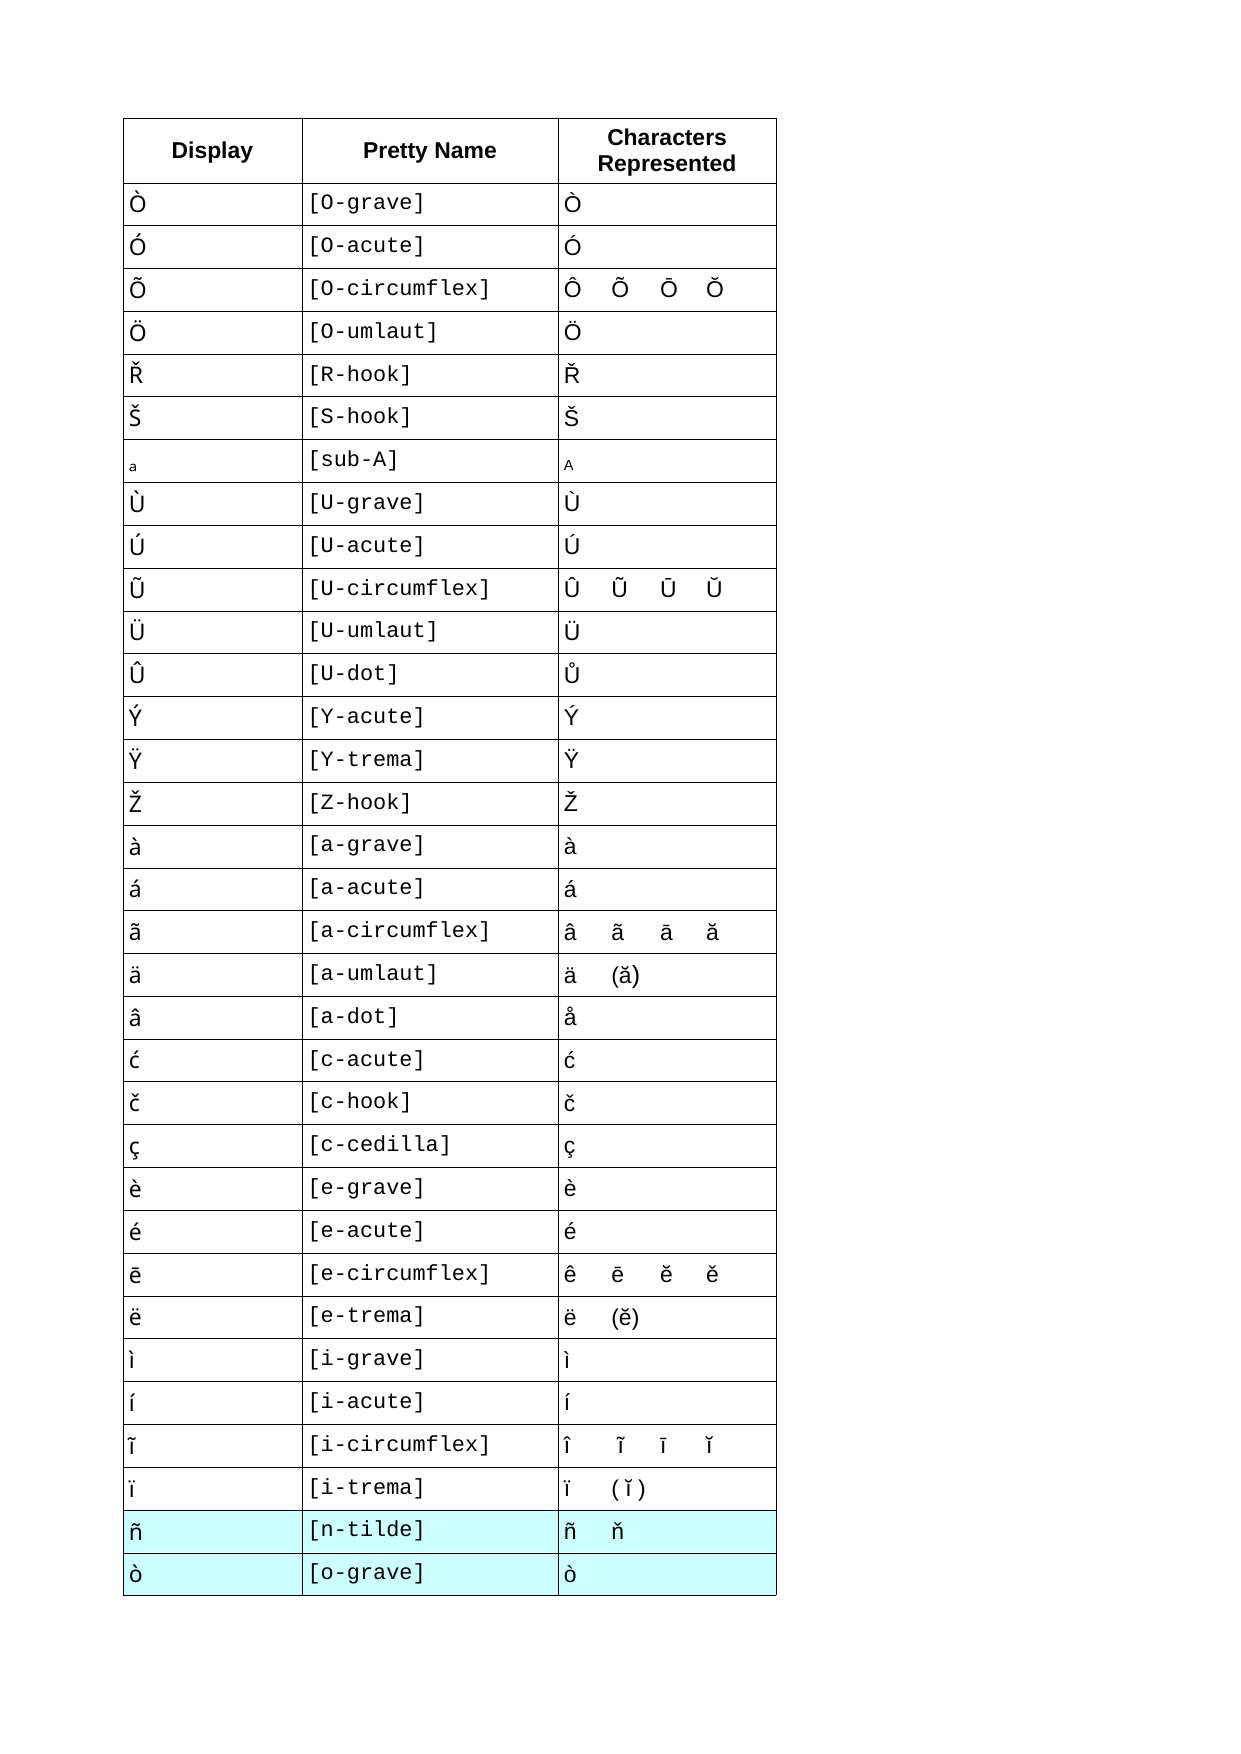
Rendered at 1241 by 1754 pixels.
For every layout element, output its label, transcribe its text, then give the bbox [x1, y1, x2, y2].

table_cell [e-trema] [303, 1297, 558, 1338]
table_cell [o-grave] [303, 1554, 558, 1595]
table_header Pretty Name [303, 119, 558, 182]
table_cell Ý [559, 697, 776, 739]
table_cell ì [559, 1339, 776, 1381]
table_cell [S-hook] [303, 397, 558, 439]
table_cell Ô Õ Ō Ŏ [559, 269, 776, 311]
table_cell ì [124, 1339, 302, 1381]
table_cell é [124, 1211, 302, 1253]
table_cell ē [124, 1254, 302, 1296]
table_cell Š [559, 397, 776, 439]
table_cell [U-circumflex] [303, 569, 558, 611]
table_cell ₐ [124, 440, 302, 482]
table_cell Ò [124, 184, 302, 225]
table_cell Ó [559, 226, 776, 268]
table_cell Š [124, 397, 302, 439]
table_cell [R-hook] [303, 355, 558, 396]
table_cell ç [559, 1125, 776, 1167]
table_cell [e-circumflex] [303, 1254, 558, 1296]
table_cell [sub-A] [303, 440, 558, 482]
table_cell ë (ĕ) [559, 1297, 776, 1338]
table_cell è [124, 1168, 302, 1210]
table_cell [U-dot] [303, 654, 558, 696]
table_cell Û [124, 654, 302, 696]
table_cell [a-umlaut] [303, 954, 558, 996]
table_cell î ĩ ī ĭ [559, 1425, 776, 1467]
table_cell ã [124, 911, 302, 953]
table_cell Ù [559, 483, 776, 525]
table_cell ï [124, 1468, 302, 1509]
table_cell Ü [124, 612, 302, 653]
table_cell Ÿ [124, 740, 302, 782]
table_cell č [559, 1082, 776, 1124]
table_cell ć [559, 1040, 776, 1081]
table_cell [e-grave] [303, 1168, 558, 1210]
table_cell č [124, 1082, 302, 1124]
table_cell Ö [124, 312, 302, 354]
table_cell Ó [124, 226, 302, 268]
table_cell é [559, 1211, 776, 1253]
table_cell Ž [124, 783, 302, 824]
table_cell [i-circumflex] [303, 1425, 558, 1467]
table_cell [a-grave] [303, 826, 558, 867]
table_cell [O-circumflex] [303, 269, 558, 311]
table_cell ë [124, 1297, 302, 1338]
table_cell [U-grave] [303, 483, 558, 525]
table_cell A [559, 440, 776, 482]
table_cell ñ [124, 1511, 302, 1552]
table_cell Ò [559, 184, 776, 225]
table_cell ò [124, 1554, 302, 1595]
table_cell Ü [559, 612, 776, 653]
table_cell Ř [124, 355, 302, 396]
table_cell Û Ũ Ū Ŭ [559, 569, 776, 611]
table_cell [a-dot] [303, 997, 558, 1039]
table_cell [O-umlaut] [303, 312, 558, 354]
table_cell Ž [559, 783, 776, 824]
table_cell Ö [559, 312, 776, 354]
table_cell à [559, 826, 776, 867]
table_cell ä (ă) [559, 954, 776, 996]
table_cell í [124, 1382, 302, 1424]
table_cell á [559, 869, 776, 910]
table_cell ê ē ĕ ě [559, 1254, 776, 1296]
table_cell Ú [559, 526, 776, 568]
table_cell [U-umlaut] [303, 612, 558, 653]
table_cell [Z-hook] [303, 783, 558, 824]
table_cell Ú [124, 526, 302, 568]
table_cell [i-grave] [303, 1339, 558, 1381]
table_cell ç [124, 1125, 302, 1167]
table_cell [n-tilde] [303, 1511, 558, 1552]
table_cell á [124, 869, 302, 910]
table_cell à [124, 826, 302, 867]
table_cell [Y-trema] [303, 740, 558, 782]
table_cell Ů [559, 654, 776, 696]
table_cell ò [559, 1554, 776, 1595]
table_cell â ã ā ă [559, 911, 776, 953]
table_cell ñ ň [559, 1511, 776, 1552]
table_cell [O-grave] [303, 184, 558, 225]
table_cell Õ [124, 269, 302, 311]
table_cell â [124, 997, 302, 1039]
table_cell å [559, 997, 776, 1039]
table_cell Ř [559, 355, 776, 396]
table_cell [i-trema] [303, 1468, 558, 1509]
table_cell Ũ [124, 569, 302, 611]
table_cell [U-acute] [303, 526, 558, 568]
table_header Display [124, 119, 302, 182]
table_cell [c-acute] [303, 1040, 558, 1081]
table_cell [i-acute] [303, 1382, 558, 1424]
table_cell [a-circumflex] [303, 911, 558, 953]
table_cell [O-acute] [303, 226, 558, 268]
table_cell ć [124, 1040, 302, 1081]
table_cell ä [124, 954, 302, 996]
table_cell [c-hook] [303, 1082, 558, 1124]
table_cell í [559, 1382, 776, 1424]
table_cell ï ( ĭ ) [559, 1468, 776, 1509]
table_cell [c-cedilla] [303, 1125, 558, 1167]
table_cell ĩ [124, 1425, 302, 1467]
table_cell Ÿ [559, 740, 776, 782]
table_cell Ù [124, 483, 302, 525]
table_cell Ý [124, 697, 302, 739]
table_cell [e-acute] [303, 1211, 558, 1253]
table_cell [a-acute] [303, 869, 558, 910]
table_header Characters Represented [559, 119, 776, 182]
table_cell è [559, 1168, 776, 1210]
table_cell [Y-acute] [303, 697, 558, 739]
